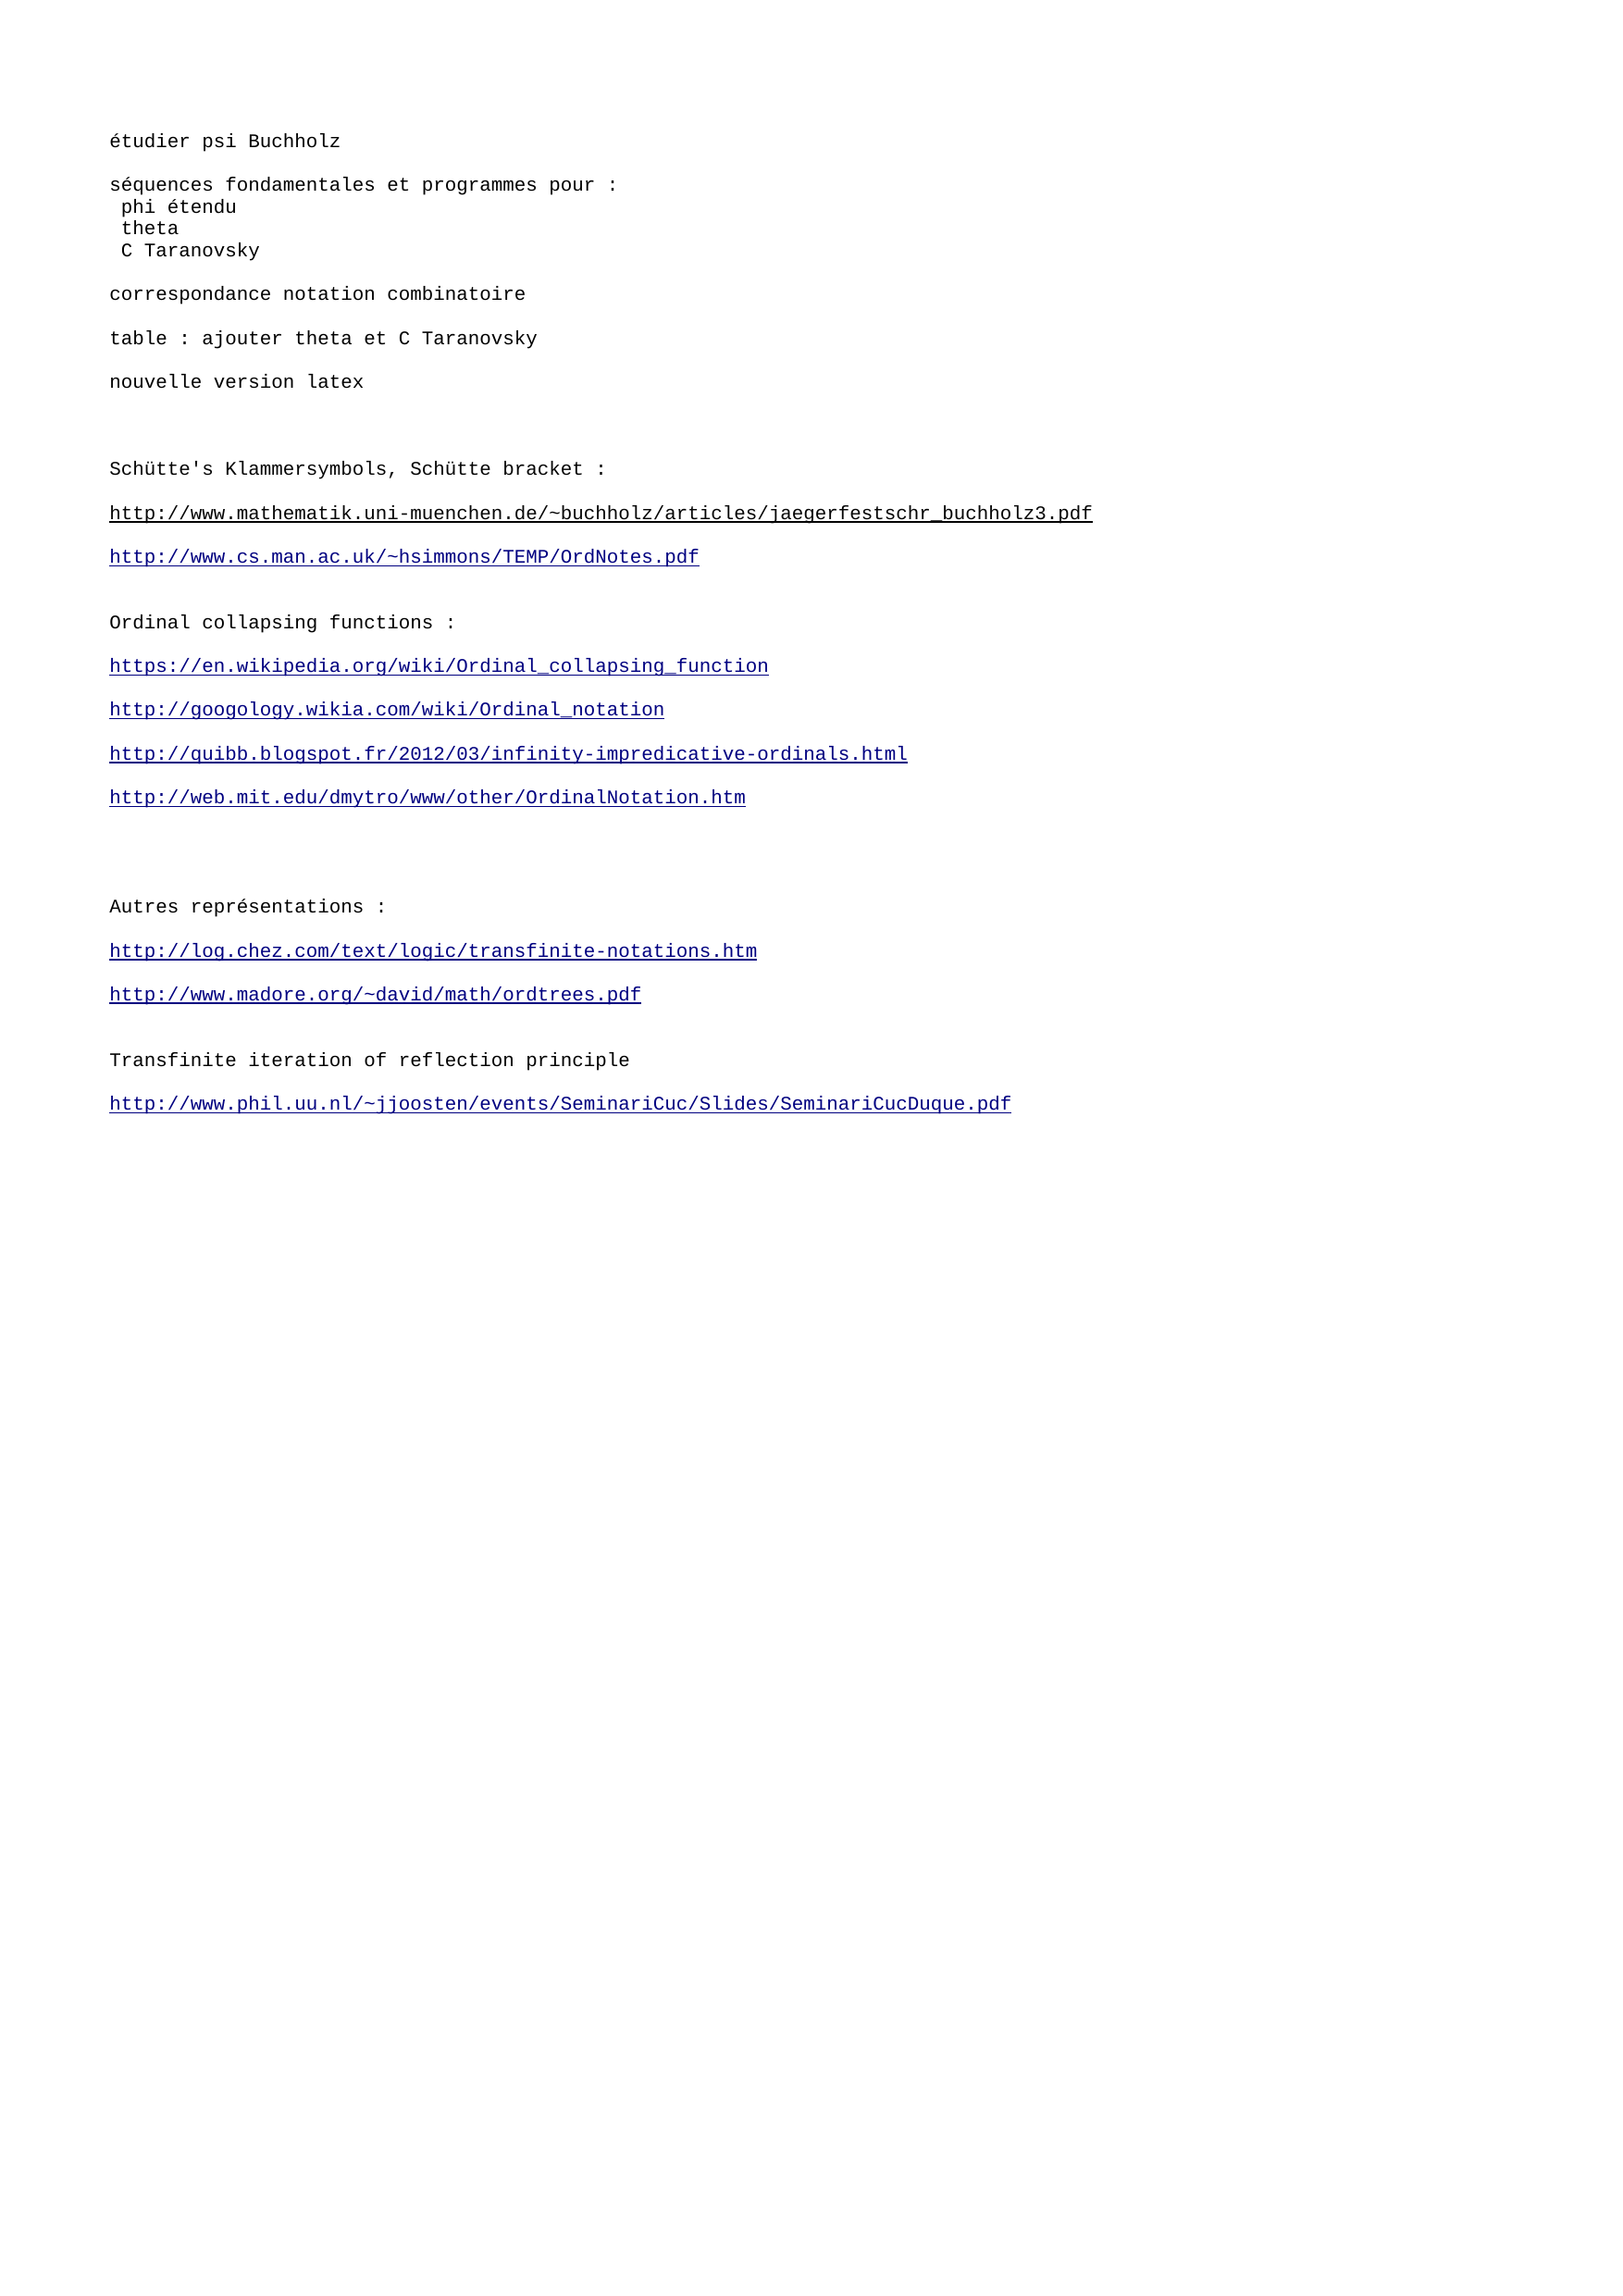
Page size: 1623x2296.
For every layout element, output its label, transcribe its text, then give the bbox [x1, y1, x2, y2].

text http://www.mathematik.uni-muenchen.de/~buchholz/articles/jaegerfestschr_buchholz3.pdf [109, 503, 1514, 525]
text nouvelle version latex [109, 372, 1514, 394]
text http://googology.wikia.com/wiki/Ordinal_notation [109, 701, 1514, 722]
text C Taranovsky [109, 241, 1514, 263]
text http://log.chez.com/text/logic/transfinite-notations.htm [109, 941, 1514, 962]
text séquences fondamentales et programmes pour : [109, 175, 1514, 197]
text http://www.cs.man.ac.uk/~hsimmons/TEMP/OrdNotes.pdf [109, 547, 1514, 569]
text theta [109, 218, 1514, 241]
text Ordinal collapsing functions : [109, 613, 1514, 635]
text table : ajouter theta et C Taranovsky [109, 328, 1514, 350]
text Autres représentations : [109, 897, 1514, 919]
text http://quibb.blogspot.fr/2012/03/infinity-impredicative-ordinals.html [109, 744, 1514, 765]
text phi étendu [109, 197, 1514, 218]
text correspondance notation combinatoire [109, 284, 1514, 306]
text étudier psi Buchholz [109, 131, 1514, 153]
text Schütte's Klammersymbols, Schütte bracket : [109, 459, 1514, 481]
text http://www.madore.org/~david/math/ordtrees.pdf [109, 985, 1514, 1007]
text https://en.wikipedia.org/wiki/Ordinal_collapsing_function [109, 656, 1514, 678]
text http://web.mit.edu/dmytro/www/other/OrdinalNotation.htm [109, 788, 1514, 810]
text Transfinite iteration of reflection principle [109, 1050, 1514, 1072]
text http://www.phil.uu.nl/~jjoosten/events/SeminariCuc/Slides/SeminariCucDuque.pdf [109, 1094, 1514, 1116]
